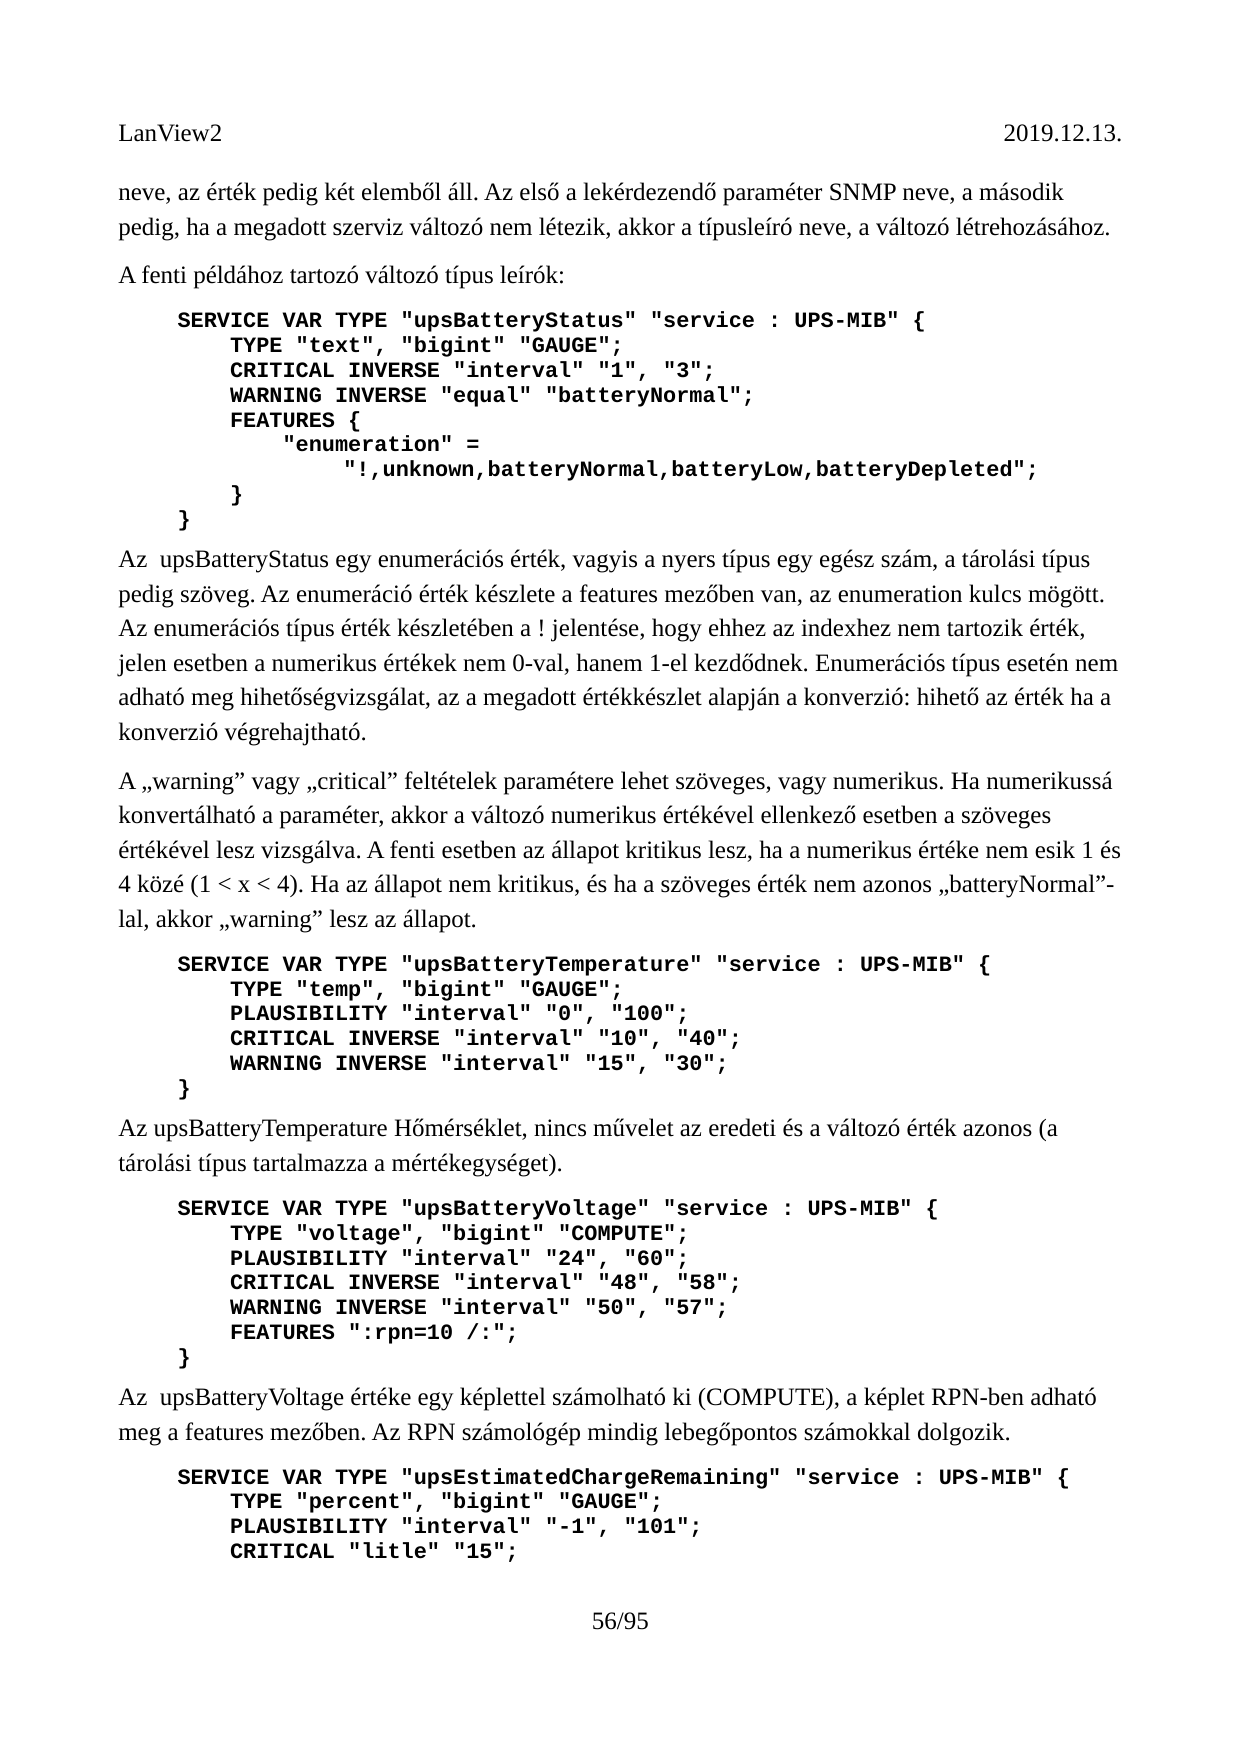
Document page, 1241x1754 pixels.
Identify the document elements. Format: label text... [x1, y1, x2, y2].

text SERVICE VAR TYPE "upsBatteryStatus" "service : UPS-MIB" { TYPE "text", "bigint" "GAUGE"; CRITICAL INVERSE "interval" "1", "3"; WARNING INVERSE "equal" "batteryNormal"; FEATURES { "enumeration" = "!,unknown,batteryNormal,batteryLow,batteryDepleted"; } } [177, 310, 1122, 533]
text Az upsBatteryVoltage értéke egy képlettel számolható ki (COMPUTE), a képlet RPN-ben adható meg a features mezőben. Az RPN számológép mindig lebegőpontos számokkal dolgozik. [118, 1382, 1122, 1446]
text A „warning” vagy „critical” feltételek paramétere lehet szöveges, vagy numerikus. Ha numerikussá konvertálható a paraméter, akkor a változó numerikus értékével ellenkező esetben a szöveges értékével lesz vizsgálva. A fenti esetben az állapot kritikus lesz, ha a numerikus értéke nem esik 1 és 4 közé (1 < x < 4). Ha az állapot nem kritikus, és ha a szöveges érték nem azonos „batteryNormal”-lal, akkor „warning” lesz az állapot. [118, 766, 1122, 933]
text A fenti példához tartozó változó típus leírók: [118, 261, 1122, 289]
text SERVICE VAR TYPE "upsEstimatedChargeRemaining" "service : UPS-MIB" { TYPE "percent", "bigint" "GAUGE"; PLAUSIBILITY "interval" "-1", "101"; CRITICAL "litle" "15"; [177, 1466, 1122, 1565]
text SERVICE VAR TYPE "upsBatteryVoltage" "service : UPS-MIB" { TYPE "voltage", "bigint" "COMPUTE"; PLAUSIBILITY "interval" "24", "60"; CRITICAL INVERSE "interval" "48", "58"; WARNING INVERSE "interval" "50", "57"; FEATURES ":rpn=10 /:"; } [177, 1197, 1122, 1371]
text Az upsBatteryTemperature Hőmérséklet, nincs művelet az eredeti és a változó érték azonos (a tárolási típus tartalmazza a mértékegységet). [118, 1113, 1122, 1177]
text Az upsBatteryStatus egy enumerációs érték, vagyis a nyers típus egy egész szám, a tárolási típus pedig szöveg. Az enumeráció érték készlete a features mezőben van, az enumeration kulcs mögött. Az enumerációs típus érték készletében a ! jelentése, hogy ehhez az indexhez nem tartozik érték, jelen esetben a numerikus értékek nem 0-val, hanem 1-el kezdődnek. Enumerációs típus esetén nem adható meg hihetőségvizsgálat, az a megadott értékkészlet alapján a konverzió: hihető az érték ha a konverzió végrehajtható. [118, 544, 1122, 746]
text neve, az érték pedig két elemből áll. Az első a lekérdezendő paraméter SNMP neve, a második pedig, ha a megadott szerviz változó nem létezik, akkor a típusleíró neve, a változó létrehozásához. [118, 177, 1122, 240]
text SERVICE VAR TYPE "upsBatteryTemperature" "service : UPS-MIB" { TYPE "temp", "bigint" "GAUGE"; PLAUSIBILITY "interval" "0", "100"; CRITICAL INVERSE "interval" "10", "40"; WARNING INVERSE "interval" "15", "30"; } [177, 953, 1122, 1102]
